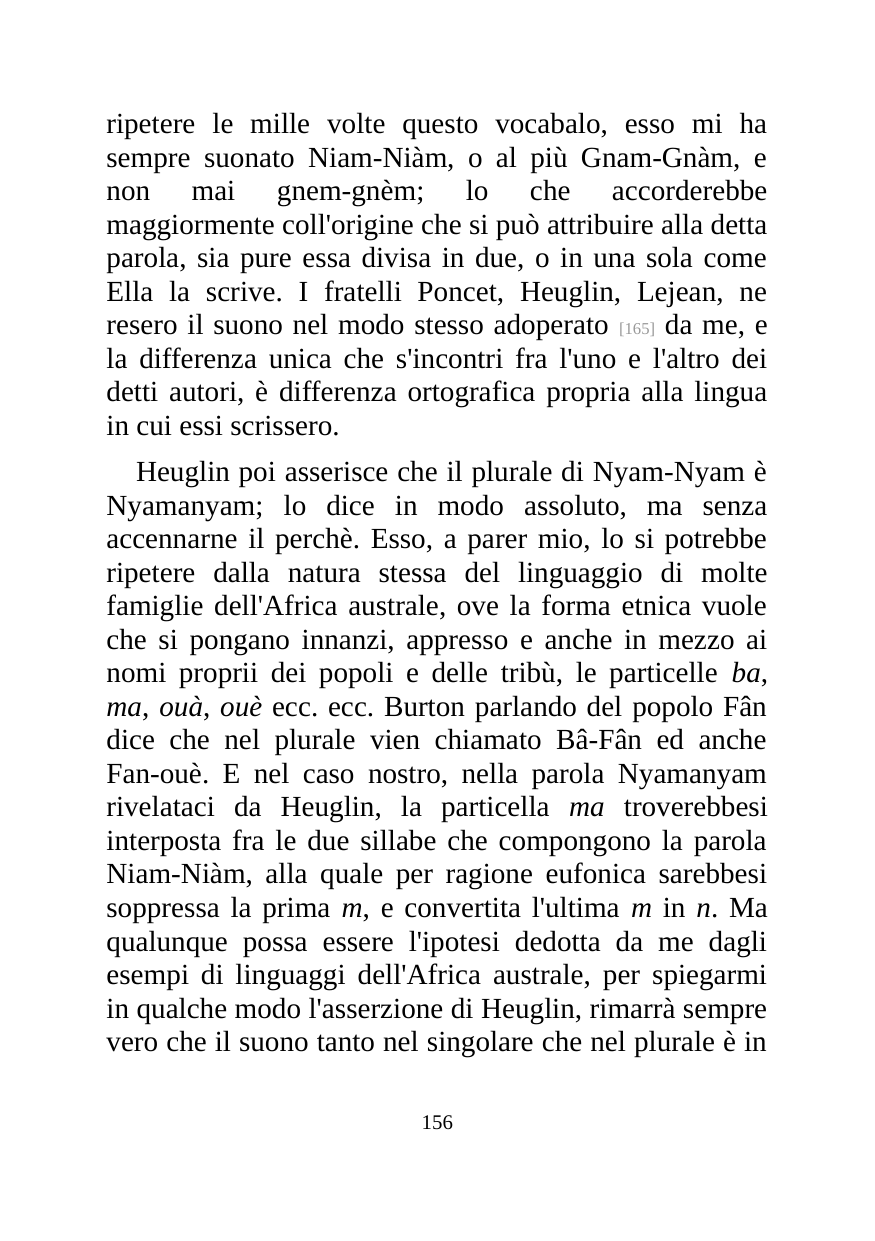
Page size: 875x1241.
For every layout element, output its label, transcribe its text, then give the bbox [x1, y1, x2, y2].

text ripetere le mille volte questo vocabalo, esso mi ha sempre suonato Niam-Niàm, o al più Gnam-Gnàm, e non mai gnem-gnèm; lo che accorderebbe maggiormente coll'origine che si può attribuire alla detta parola, sia pure essa divisa in due, o in una sola come Ella la scrive. I fratelli Poncet, Heuglin, Lejean, ne resero il suono nel modo stesso adoperato [165] da me, e la differenza unica che s'incontri fra l'uno e l'altro dei detti autori, è differenza ortografica propria alla lingua in cui essi scrissero. [106, 106, 768, 442]
text Heuglin poi asserisce che il plurale di Nyam-Nyam è Nyamanyam; lo dice in modo assoluto, ma senza accennarne il perchè. Esso, a parer mio, lo si potrebbe ripetere dalla natura stessa del linguaggio di molte famiglie dell'Africa australe, ove la forma etnica vuole che si pongano innanzi, appresso e anche in mezzo ai nomi proprii dei popoli e delle tribù, le particelle ba, ma, ouà, ouè ecc. ecc. Burton parlando del popolo Fân dice che nel plurale vien chiamato Bâ-Fân ed anche Fan-ouè. E nel caso nostro, nella parola Nyamanyam rivelataci da Heuglin, la particella ma troverebbesi interposta fra le due sillabe che compongono la parola Niam-Niàm, alla quale per ragione eufonica sarebbesi soppressa la prima m, e convertita l'ultima m in n. Ma qualunque possa essere l'ipotesi dedotta da me dagli esempi di linguaggi dell'Africa australe, per spiegarmi in qualche modo l'asserzione di Heuglin, rimarrà sempre vero che il suono tanto nel singolare che nel plurale è in [106, 454, 768, 1058]
